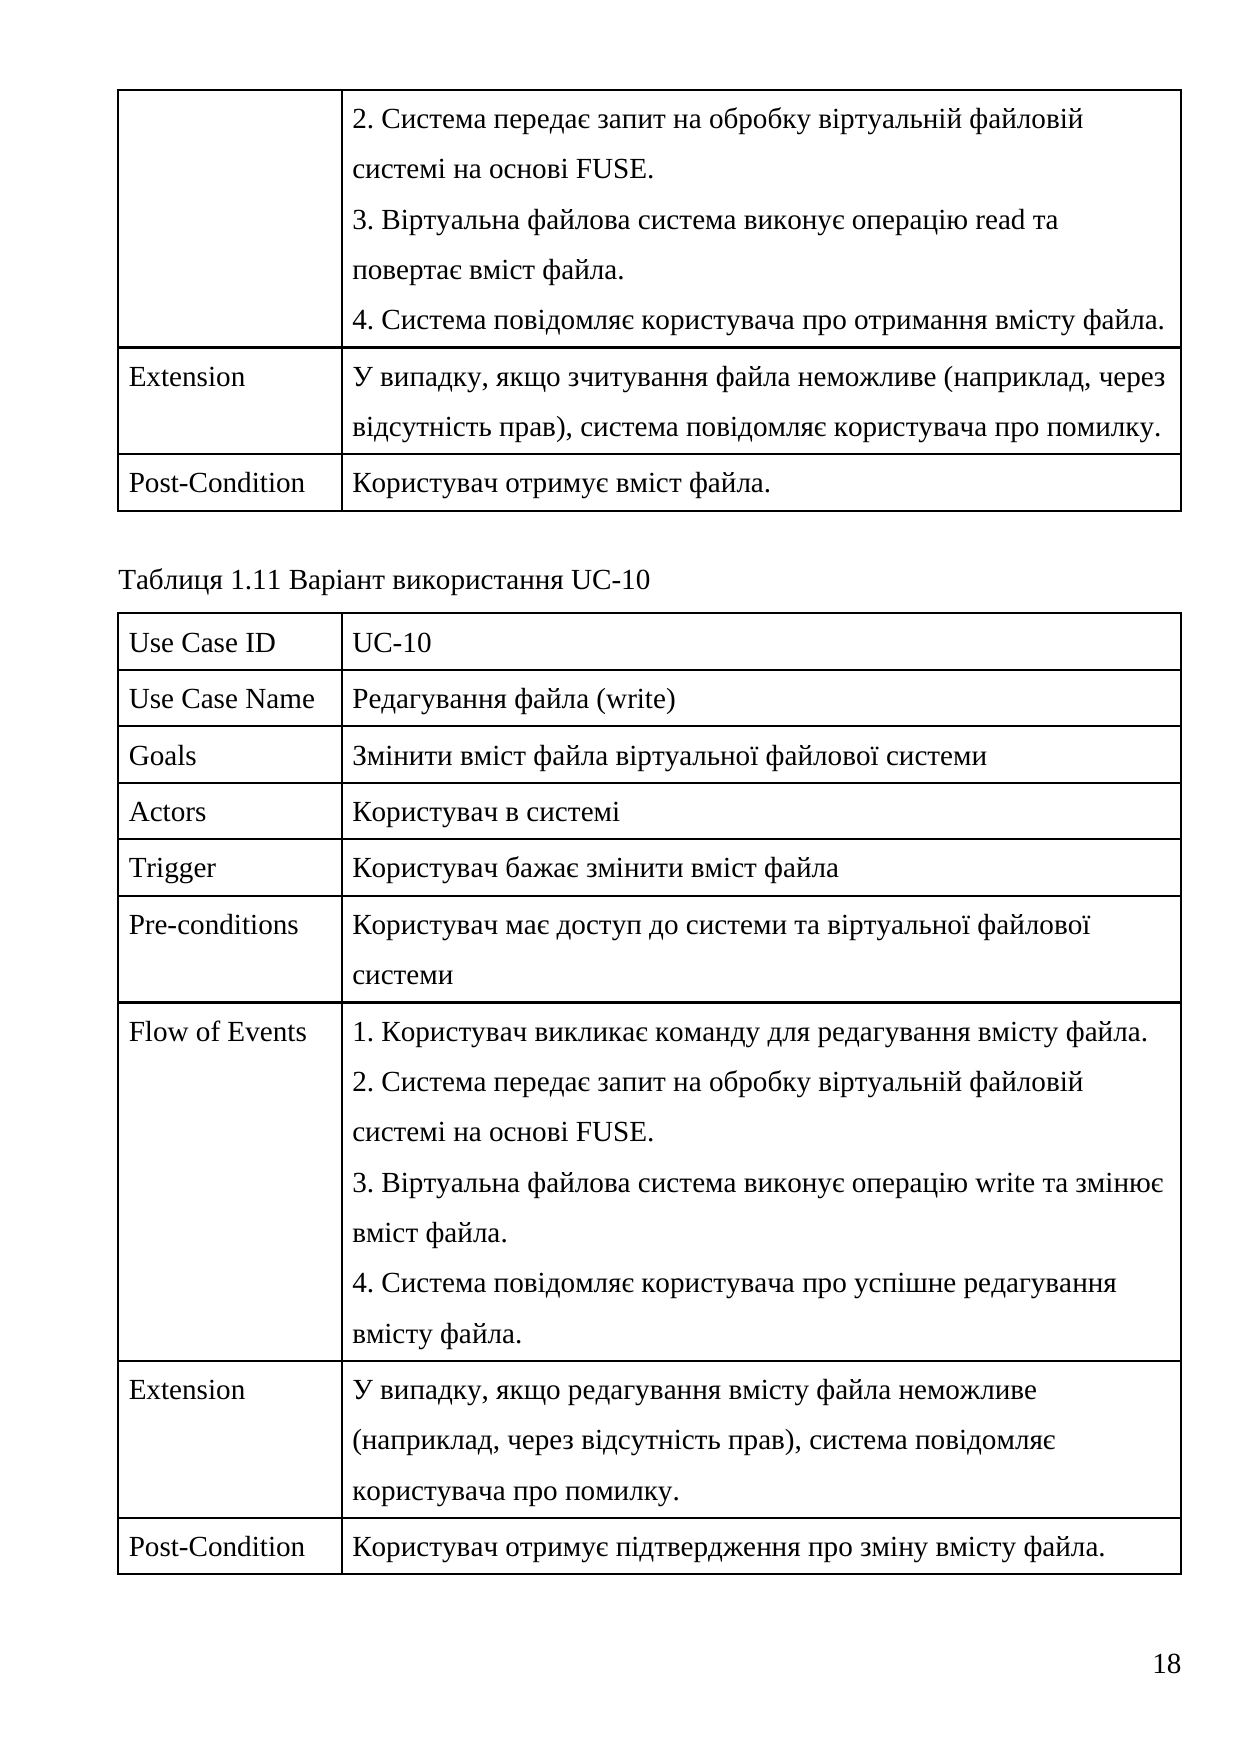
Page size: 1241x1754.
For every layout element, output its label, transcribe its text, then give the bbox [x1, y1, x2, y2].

table_cell Користувач отримує підтвердження про зміну вмісту файла. [343, 1519, 1180, 1573]
table_header UC-10 [343, 614, 1180, 669]
table_cell 1. Користувач викликає команду для редагування вмісту файла. 2. Система передає запит на обробку віртуальній файловій системі на основі FUSE. 3. Віртуальна файлова система виконує операцію write та змінює вміст файла. 4. Система повідомляє користувача про успішне редагування вмісту файла. [343, 1004, 1180, 1360]
table_cell Extension [119, 349, 341, 453]
table_cell Use Case Name [119, 671, 341, 725]
table_header Use Case ID [119, 614, 341, 669]
list Варіант використання UC-10 [118, 562, 1181, 596]
table_cell Користувач в системі [343, 784, 1180, 838]
table_cell Goals [119, 727, 341, 782]
table_cell Pre-conditions [119, 897, 341, 1001]
table_cell Користувач отримує вміст файла. [343, 455, 1180, 509]
table_cell Actors [119, 784, 341, 838]
table_cell Trigger [119, 840, 341, 894]
table_cell Користувач має доступ до системи та віртуальної файлової системи [343, 897, 1180, 1001]
table_cell У випадку, якщо редагування вмісту файла неможливе (наприклад, через відсутність прав), система повідомляє користувача про помилку. [343, 1362, 1180, 1517]
table_cell Extension [119, 1362, 341, 1517]
table_cell Користувач бажає змінити вміст файла [343, 840, 1180, 894]
table_cell Post-Condition [119, 455, 341, 509]
table_cell У випадку, якщо зчитування файла неможливе (наприклад, через відсутність прав), система повідомляє користувача про помилку. [343, 349, 1180, 453]
table_cell Змінити вміст файла віртуальної файлової системи [343, 727, 1180, 782]
table_cell Редагування файла (write) [343, 671, 1180, 725]
table_cell Post-Condition [119, 1519, 341, 1573]
table_cell Flow of Events [119, 1004, 341, 1360]
